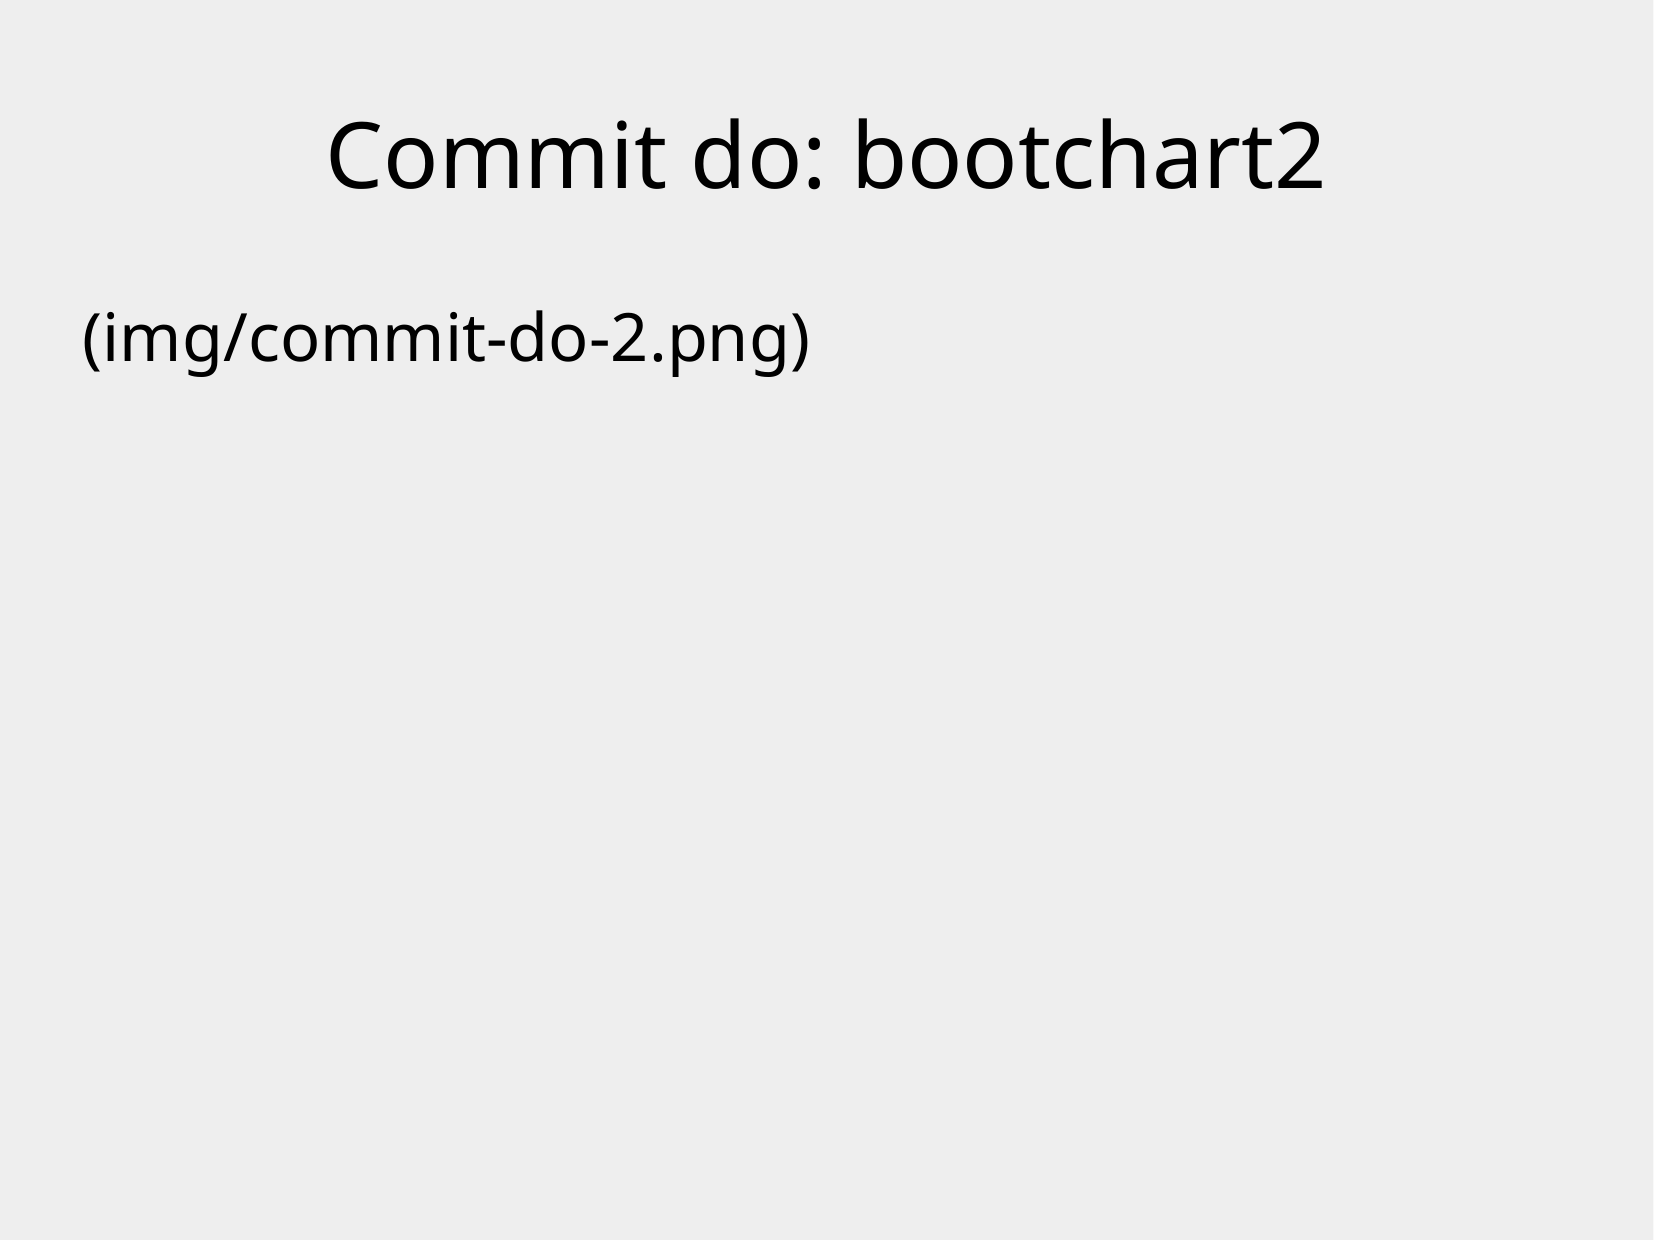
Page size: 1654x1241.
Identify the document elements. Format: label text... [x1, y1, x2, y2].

list (img/commit-do-2.png) [82, 290, 1571, 1010]
title Commit do: bootchart2 [82, 49, 1571, 257]
